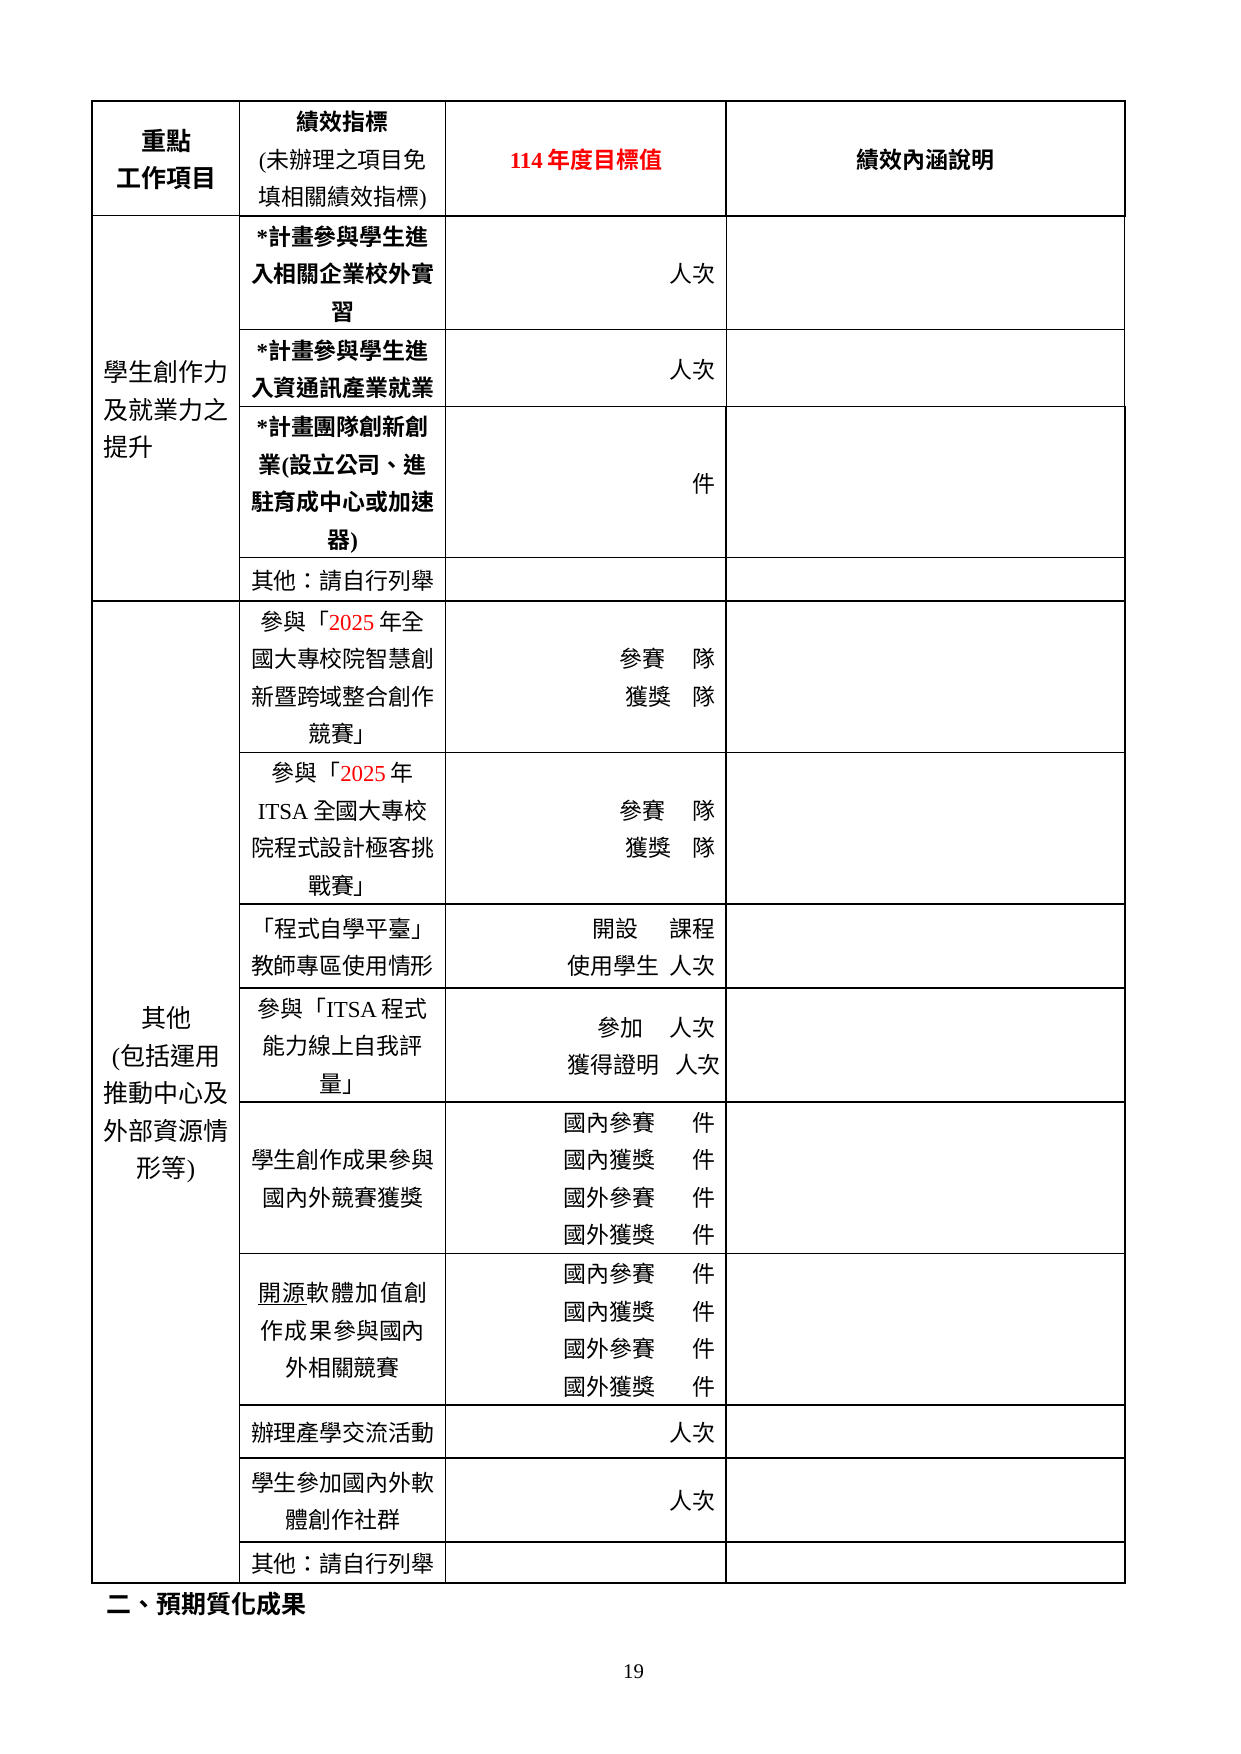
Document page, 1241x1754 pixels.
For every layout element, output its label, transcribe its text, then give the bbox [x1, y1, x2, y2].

table_cell 參與「2025年全國大專校院智慧創新暨跨域整合創作競賽」 [240, 602, 445, 752]
table_cell 辦理產學交流活動 [240, 1406, 445, 1457]
table_cell 「程式自學平臺」教師專區使用情形 [240, 905, 445, 987]
table_cell 參賽 隊 獲獎 隊 [446, 753, 725, 903]
table_cell [446, 558, 725, 600]
table_cell *計畫參與學生進入資通訊產業就業 [240, 330, 445, 406]
table_cell *計畫團隊創新創業(設立公司、進駐育成中心或加速器) [240, 407, 445, 557]
table_cell 學生創作力及就業力之提升 [93, 216, 239, 600]
table_cell 參賽 隊 獲獎 隊 [446, 602, 725, 752]
table_cell [727, 1459, 1124, 1541]
table_cell [727, 1103, 1124, 1253]
text 二、預期質化成果 [106, 1584, 1110, 1621]
table_cell [727, 330, 1124, 406]
table_cell 人次 [446, 217, 726, 329]
table_cell 學生參加國內外軟體創作社群 [240, 1459, 445, 1541]
table_cell [446, 1543, 725, 1582]
table_cell 參加 人次 獲得證明 人次 [446, 989, 725, 1101]
table_cell 參與「ITSA程式能力線上自我評量」 [240, 989, 445, 1101]
table_cell [727, 558, 1124, 600]
table_cell 人次 [446, 330, 726, 406]
table_header 重點 工作項目 [93, 102, 239, 214]
table_cell [727, 407, 1124, 557]
table_cell 其他：請自行列舉 [240, 558, 445, 600]
table_cell 件 [446, 407, 725, 557]
table_cell 開設 課程 使用學生 人次 [446, 905, 725, 987]
table_cell [727, 905, 1124, 987]
table_cell 開源軟體加值創作成果參與國內外相關競賽 [240, 1254, 445, 1404]
table_cell 人次 [446, 1459, 725, 1541]
table_cell [727, 1254, 1124, 1404]
table_cell [727, 989, 1124, 1101]
table_cell *計畫參與學生進入相關企業校外實習 [240, 217, 445, 329]
table_header 績效內涵說明 [727, 102, 1124, 214]
table_cell 國內參賽 件 國內獲獎 件 國外參賽 件 國外獲獎 件 [446, 1254, 725, 1404]
table_cell [727, 1543, 1124, 1582]
table_cell [727, 602, 1124, 752]
table_cell 國內參賽 件 國內獲獎 件 國外參賽 件 國外獲獎 件 [446, 1103, 725, 1253]
table_cell 其他 (包括運用推動中心及外部資源情形等) [93, 602, 239, 1582]
table_cell 學生創作成果參與國內外競賽獲獎 [240, 1103, 445, 1253]
table_cell [727, 753, 1124, 903]
table_header 114年度目標值 [446, 102, 725, 214]
table_cell 參與「2025年ITSA全國大專校院程式設計極客挑戰賽」 [240, 753, 445, 903]
table_cell 其他：請自行列舉 [240, 1543, 445, 1582]
table_cell 人次 [446, 1406, 725, 1457]
table_header 績效指標 (未辦理之項目免填相關績效指標) [240, 102, 445, 214]
table_cell [727, 1406, 1124, 1457]
table_cell [727, 217, 1124, 329]
